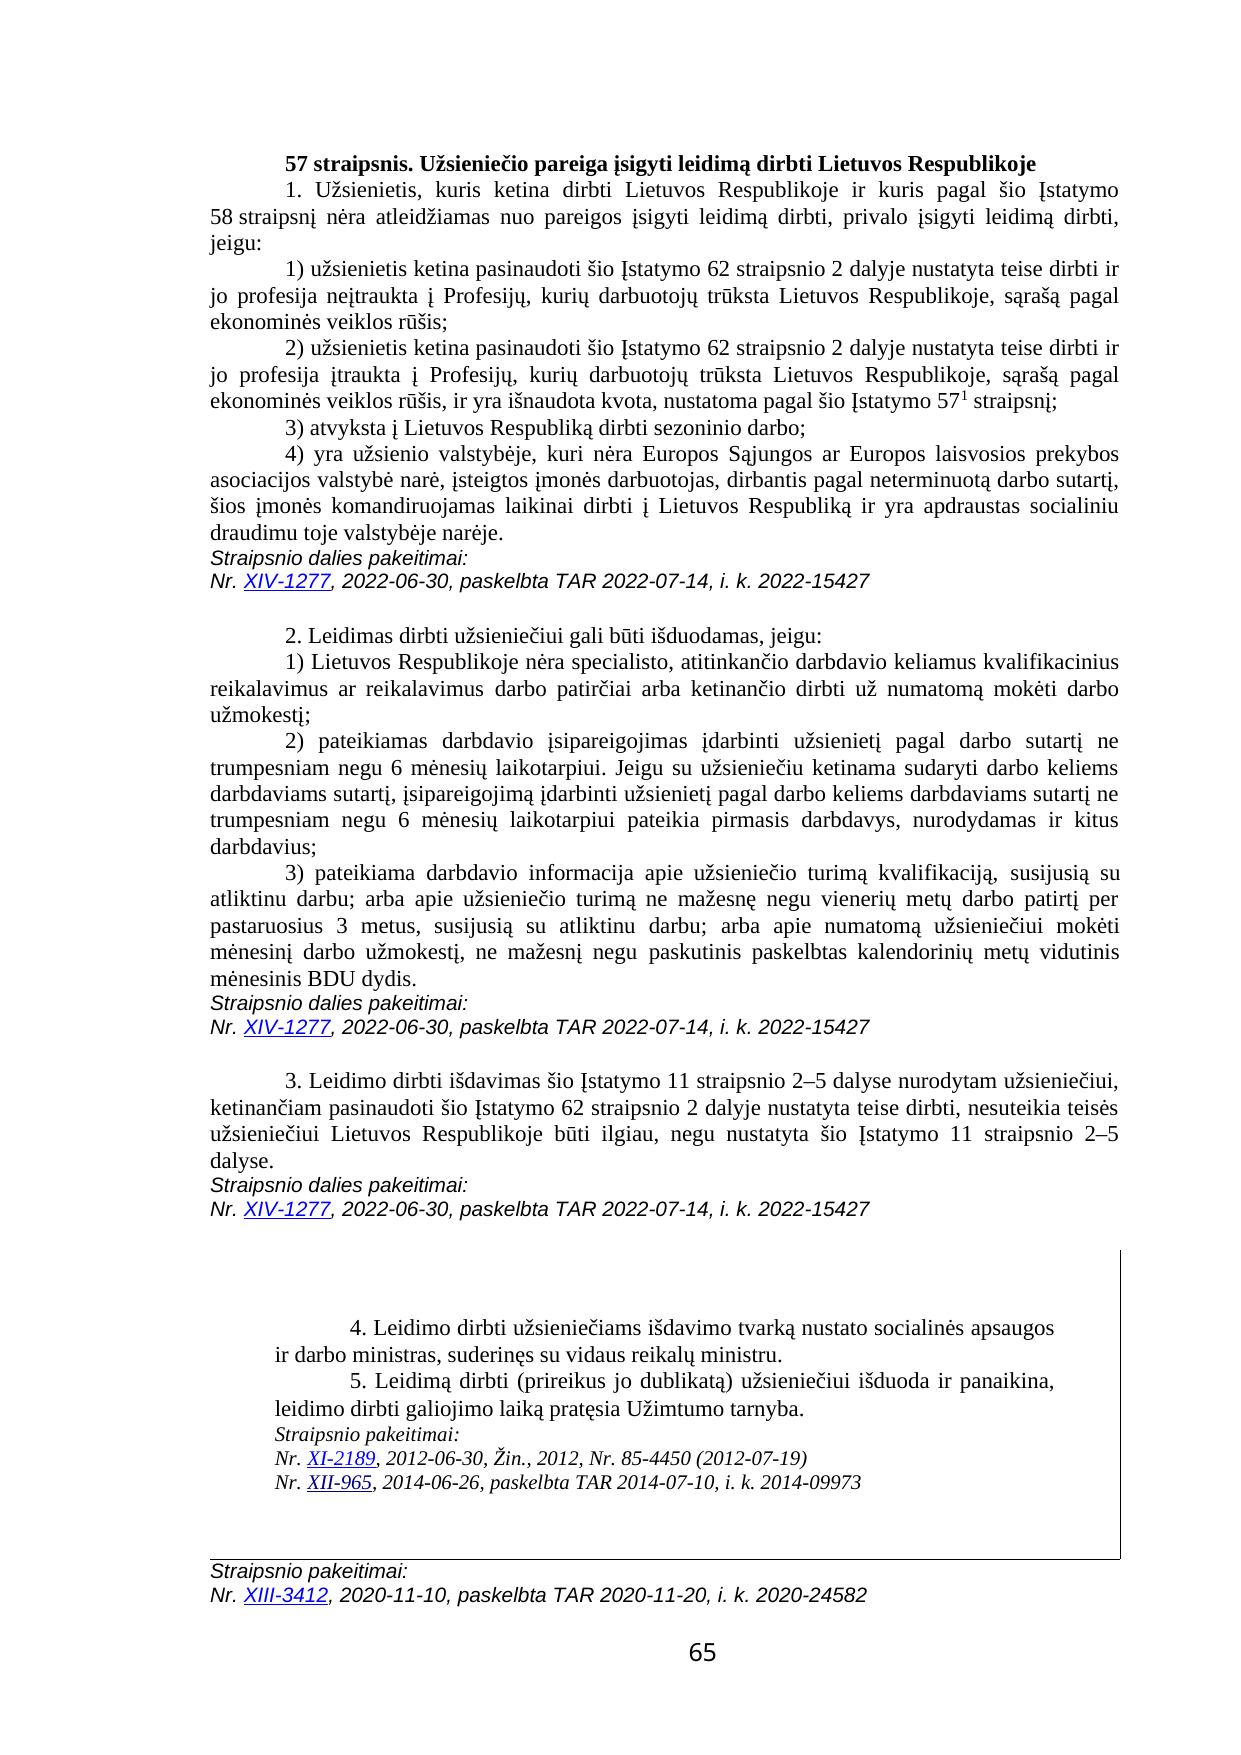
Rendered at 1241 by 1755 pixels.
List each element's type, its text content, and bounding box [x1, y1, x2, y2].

text 1) užsienietis ketina pasinaudoti šio Įstatymo 62 straipsnio 2 dalyje nustatyta teise dirbti ir jo profesija neįtraukta į Profesijų, kurių darbuotojų trūksta Lietuvos Respublikoje, sąrašą pagal ekonominės veiklos rūšis; [210, 255, 1120, 334]
text 4. Leidimo dirbti užsieniečiams išdavimo tvarką nustato socialinės apsaugos ir darbo ministras, suderinęs su vidaus reikalų ministru. [210, 1250, 1120, 1367]
text Straipsnio dalies pakeitimai: [210, 1173, 1120, 1197]
text 5. Leidimą dirbti (prireikus jo dublikatą) užsieniečiui išduoda ir panaikina, leidimo dirbti galiojimo laiką pratęsia Užimtumo tarnyba. [210, 1367, 1120, 1422]
text 1. Užsienietis, kuris ketina dirbti Lietuvos Respublikoje ir kuris pagal šio Įstatymo 58 straipsnį nėra atleidžiamas nuo pareigos įsigyti leidimą dirbti, privalo įsigyti leidimą dirbti, jeigu: [210, 176, 1120, 255]
text 4) yra užsienio valstybėje, kuri nėra Europos Sąjungos ar Europos laisvosios prekybos asociacijos valstybė narė, įsteigtos įmonės darbuotojas, dirbantis pagal neterminuotą darbo sutartį, šios įmonės komandiruojamas laikinai dirbti į Lietuvos Respubliką ir yra apdraustas socialiniu draudimu toje valstybėje narėje. [210, 440, 1120, 545]
text Nr. XIII-3412, 2020-11-10, paskelbta TAR 2020-11-20, i. k. 2020-24582 [210, 1583, 1120, 1607]
text 3) atvyksta į Lietuvos Respubliką dirbti sezoninio darbo; [210, 413, 1120, 440]
text 57 straipsnis. Užsieniečio pareiga įsigyti leidimą dirbti Lietuvos Respublikoje [210, 150, 1120, 176]
text 2) pateikiamas darbdavio įsipareigojimas įdarbinti užsienietį pagal darbo sutartį ne trumpesniam negu 6 mėnesių laikotarpiui. Jeigu su užsieniečiu ketinama sudaryti darbo keliems darbdaviams sutartį, įsipareigojimą įdarbinti užsienietį pagal darbo keliems darbdaviams sutartį ne trumpesniam negu 6 mėnesių laikotarpiui pateikia pirmasis darbdavys, nurodydamas ir kitus darbdavius; [210, 727, 1120, 859]
text Straipsnio pakeitimai: [210, 1422, 1120, 1446]
text Nr. XI-2189, 2012-06-30, Žin., 2012, Nr. 85-4450 (2012-07-19) [210, 1446, 1120, 1470]
text 1) Lietuvos Respublikoje nėra specialisto, atitinkančio darbdavio keliamus kvalifikacinius reikalavimus ar reikalavimus darbo patirčiai arba ketinančio dirbti už numatomą mokėti darbo užmokestį; [210, 648, 1120, 727]
text Nr. XIV-1277, 2022-06-30, paskelbta TAR 2022-07-14, i. k. 2022-15427 [210, 1197, 1120, 1221]
text Nr. XIV-1277, 2022-06-30, paskelbta TAR 2022-07-14, i. k. 2022-15427 [210, 1015, 1120, 1039]
text Straipsnio pakeitimai: [210, 1559, 1120, 1583]
text 2. Leidimas dirbti užsieniečiui gali būti išduodamas, jeigu: [210, 622, 1120, 648]
text Nr. XIV-1277, 2022-06-30, paskelbta TAR 2022-07-14, i. k. 2022-15427 [210, 569, 1120, 593]
text Straipsnio dalies pakeitimai: [210, 545, 1120, 569]
text 2) užsienietis ketina pasinaudoti šio Įstatymo 62 straipsnio 2 dalyje nustatyta teise dirbti ir jo profesija įtraukta į Profesijų, kurių darbuotojų trūksta Lietuvos Respublikoje, sąrašą pagal ekonominės veiklos rūšis, ir yra išnaudota kvota, nustatoma pagal šio Įstatymo 571 straipsnį; [210, 334, 1120, 413]
text 3. Leidimo dirbti išdavimas šio Įstatymo 11 straipsnio 2–5 dalyse nurodytam užsieniečiui, ketinančiam pasinaudoti šio Įstatymo 62 straipsnio 2 dalyje nustatyta teise dirbti, nesuteikia teisės užsieniečiui Lietuvos Respublikoje būti ilgiau, negu nustatyta šio Įstatymo 11 straipsnio 2–5 dalyse. [210, 1068, 1120, 1173]
text Nr. XII-965, 2014-06-26, paskelbta TAR 2014-07-10, i. k. 2014-09973 [210, 1470, 1120, 1559]
text 3) pateikiama darbdavio informacija apie užsieniečio turimą kvalifikaciją, susijusią su atliktinu darbu; arba apie užsieniečio turimą ne mažesnę negu vienerių metų darbo patirtį per pastaruosius 3 metus, susijusią su atliktinu darbu; arba apie numatomą užsieniečiui mokėti mėnesinį darbo užmokestį, ne mažesnį negu paskutinis paskelbtas kalendorinių metų vidutinis mėnesinis BDU dydis. [210, 859, 1120, 991]
text Straipsnio dalies pakeitimai: [210, 991, 1120, 1015]
